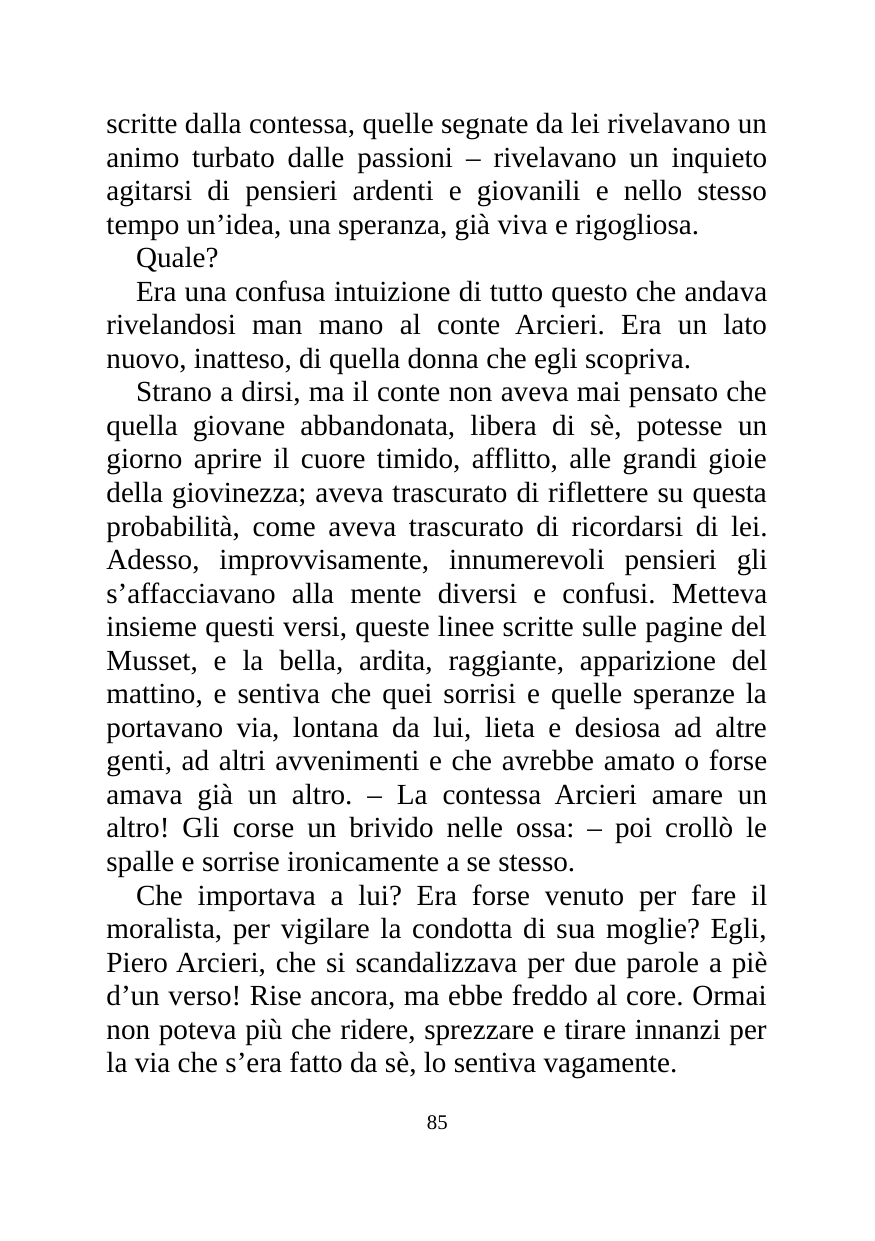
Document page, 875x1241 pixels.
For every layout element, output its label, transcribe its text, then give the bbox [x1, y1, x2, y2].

text Strano a dirsi, ma il conte non aveva mai pensato che quella giovane abbandonata, libera di sè, potesse un giorno aprire il cuore timido, afflitto, alle grandi gioie della giovinezza; aveva trascurato di riflettere su questa probabilità, come aveva trascurato di ricordarsi di lei. Adesso, improvvisamente, innumerevoli pensieri gli s’affacciavano alla mente diversi e confusi. Metteva insieme questi versi, queste linee scritte sulle pagine del Musset, e la bella, ardita, raggiante, apparizione del mattino, e sentiva che quei sorrisi e quelle speranze la portavano via, lontana da lui, lieta e desiosa ad altre genti, ad altri avvenimenti e che avrebbe amato o forse amava già un altro. – La contessa Arcieri amare un altro! Gli corse un brivido nelle ossa: – poi crollò le spalle e sorrise ironicamente a se stesso. [106, 374, 768, 878]
text Quale? [106, 240, 768, 274]
text Era una confusa intuizione di tutto questo che andava rivelandosi man mano al conte Arcieri. Era un lato nuovo, inatteso, di quella donna che egli scopriva. [106, 274, 768, 374]
text scritte dalla contessa, quelle segnate da lei rivelavano un animo turbato dalle passioni – rivelavano un inquieto agitarsi di pensieri ardenti e giovanili e nello stesso tempo un’idea, una speranza, già viva e rigogliosa. [106, 106, 768, 240]
text Che importava a lui? Era forse venuto per fare il moralista, per vigilare la condotta di sua moglie? Egli, Piero Arcieri, che si scandalizzava per due parole a piè d’un verso! Rise ancora, ma ebbe freddo al core. Ormai non poteva più che ridere, sprezzare e tirare innanzi per la via che s’era fatto da sè, lo sentiva vagamente. [106, 878, 768, 1079]
